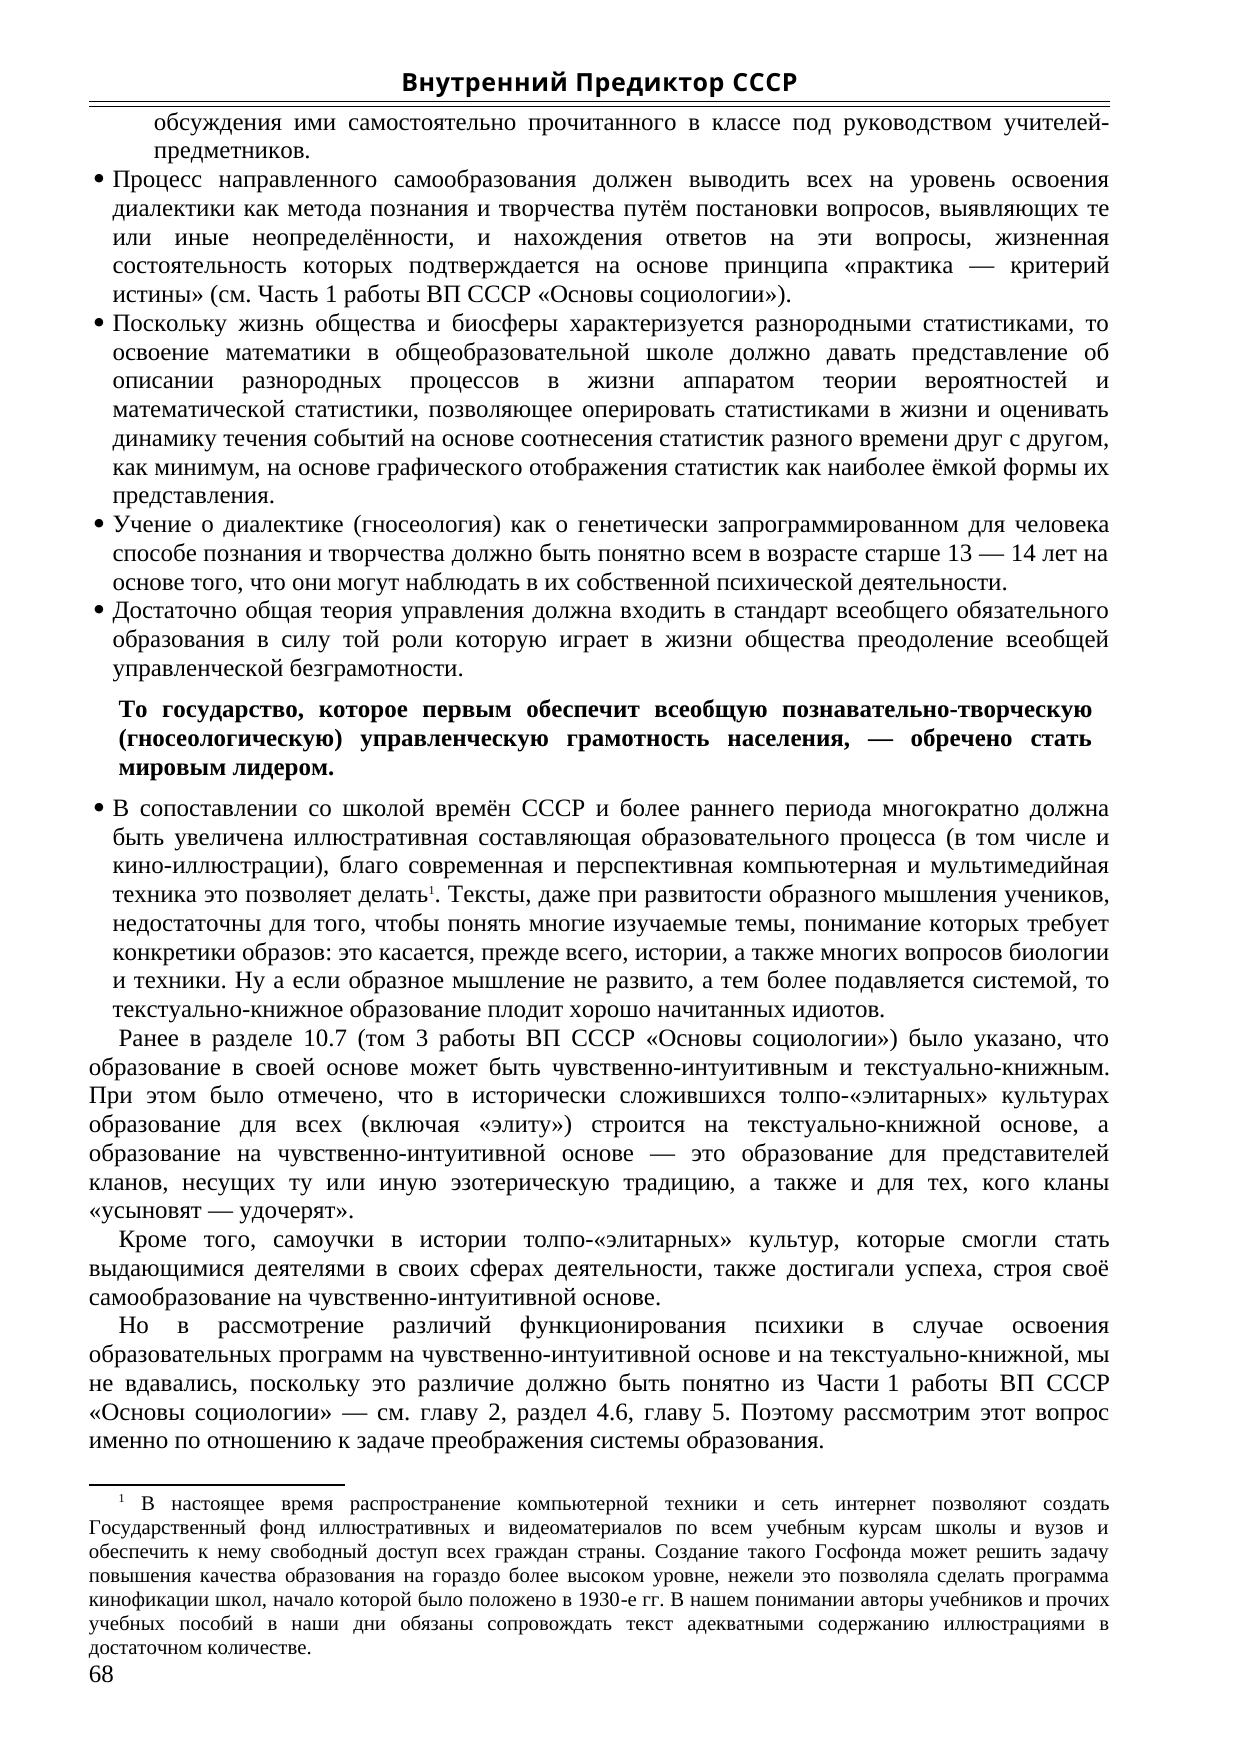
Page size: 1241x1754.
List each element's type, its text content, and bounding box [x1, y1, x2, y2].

list Процесс направленного самообразования должен выводить всех на уровень освоения диалектики как метода познания и творчества путём постановки вопросов, выявляющих те или иные неопределённости, и нахождения ответов на эти вопросы, жизненная состоятельность которых подтверждается на основе принципа «практика — критерий истины» (см. Часть 1 работы ВП СССР «Основы социологии»). [94, 164, 1110, 308]
list Достаточно общая теория управления должна входить в стандарт всеобщего обязательного образования в силу той роли которую играет в жизни общества преодоление всеобщей управленческой безграмотности. [94, 595, 1110, 682]
list Учение о диалектике (гносеология) как о генетически запрограммированном для человека способе познания и творчества должно быть понятно всем в возрасте старше 13 — 14 лет на основе того, что они могут наблюдать в их собственной психической деятельности. [94, 509, 1110, 595]
list обсуждения ими самостоятельно прочитанного в классе под руководством учителей-предметников. [136, 107, 1110, 164]
list В сопоставлении со школой времён СССР и более раннего периода многократно должна быть увеличена иллюстративная составляющая образовательного процесса (в том числе и кино-иллюстрации), благо современная и перспективная компьютерная и мультимедийная техника это позволяет делать. Тексты, даже при развитости образного мышления учеников, недостаточны для того, чтобы понять многие изучаемые темы, понимание которых требует конкретики образов: это касается, прежде всего, истории, а также многих вопросов биологии и техники. Ну а если образное мышление не развито, а тем более подавляется системой, то текстуально-книжное образование плодит хорошо начитанных идиотов. [94, 793, 1110, 1023]
list В настоящее время распространение компьютерной техники и сеть интернет позволяют создать Государственный фонд иллюстративных и видеоматериалов по всем учебным курсам школы и вузов и обеспечить к нему свободный доступ всех граждан страны. Создание такого Госфонда может решить задачу повышения качества образования на гораздо более высоком уровне, нежели это позволяла сделать программа кинофикации школ, начало которой было положено в 1930‑е гг. В нашем понимании авторы учебников и прочих учебных пособий в наши дни обязаны сопровождать текст адекватными содержанию иллюстрациями в достаточном количестве. [89, 1491, 1110, 1659]
list Поскольку жизнь общества и биосферы характеризуется разнородными статистиками, то освоение математики в общеобразовательной школе должно давать представление об описании разнородных процессов в жизни аппаратом теории вероятностей и математической статистики, позволяющее оперировать статистиками в жизни и оценивать динамику течения событий на основе соотнесения статистик разного времени друг с другом, как минимум, на основе графического отображения статистик как наиболее ёмкой формы их представления. [94, 308, 1110, 509]
text То государство, которое первым обеспечит всеобщую познавательно-творческую (гносеологическую) управленческую грамотность населения, — обречено стать мировым лидером. [118, 694, 1093, 780]
text Кроме того, самоучки в истории толпо-«элитарных» культур, которые смогли стать выдающимися деятелями в своих сферах деятельности, также достигали успеха, строя своё самообразование на чувственно-интуитивной основе. [89, 1224, 1110, 1310]
text Ранее в разделе 10.7 (том 3 работы ВП СССР «Основы социологии») было указано, что образование в своей основе может быть чувственно-интуи­тив­ным и текстуально-книжным. При этом было отмечено, что в исторически сложившихся толпо-«элитарных» культурах образование для всех (включая «элиту») строится на текстуально-книжной основе, а образование на чувственно-интуитивной основе — это образование для представителей кланов, несущих ту или иную эзотерическую традицию, а также и для тех, кого кланы «усыновят — удочерят». [89, 1023, 1110, 1224]
text Но в рассмотрение различий функционирования психики в случае освоения образовательных программ на чувственно-интуи­тив­ной основе и на текстуально-книжной, мы не вдавались, поскольку это различие должно быть понятно из Части 1 работы ВП СССР «Основы социологии» — см. главу 2, раздел 4.6, главу 5. Поэтому рассмотрим этот вопрос именно по отношению к задаче преображения системы образования. [89, 1310, 1110, 1454]
